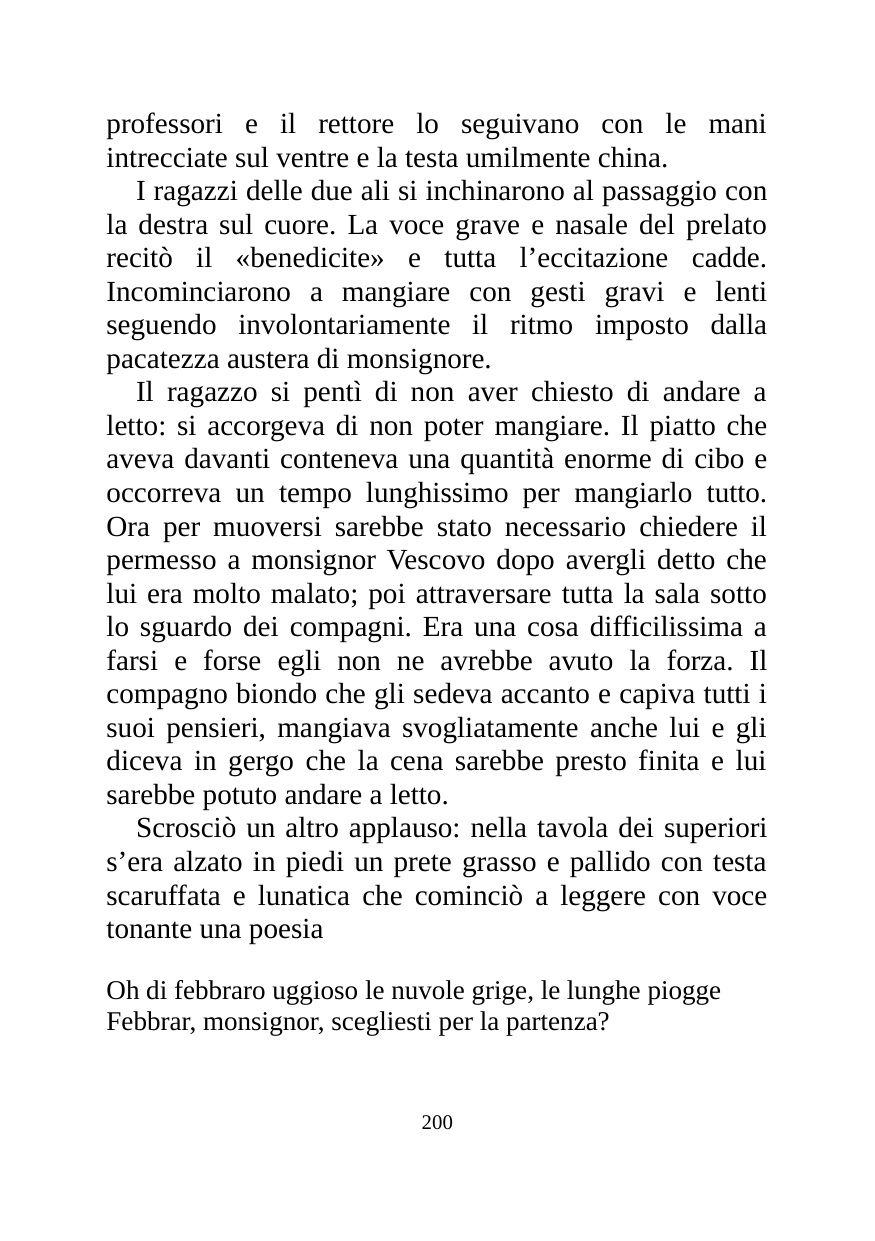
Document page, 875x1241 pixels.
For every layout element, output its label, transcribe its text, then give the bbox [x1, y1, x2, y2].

text Il ragazzo si pentì di non aver chiesto di andare a letto: si accorgeva di non poter mangiare. Il piatto che aveva davanti conteneva una quantità enorme di cibo e occorreva un tempo lunghissimo per mangiarlo tutto. Ora per muoversi sarebbe stato necessario chiedere il permesso a monsignor Vescovo dopo avergli detto che lui era molto malato; poi attraversare tutta la sala sotto lo sguardo dei compagni. Era una cosa difficilissima a farsi e forse egli non ne avrebbe avuto la forza. Il compagno biondo che gli sedeva accanto e capiva tutti i suoi pensieri, mangiava svogliatamente anche lui e gli diceva in gergo che la cena sarebbe presto finita e lui sarebbe potuto andare a letto. [106, 374, 768, 811]
text Scrosciò un altro applauso: nella tavola dei superiori s’era alzato in piedi un prete grasso e pallido con testa scaruffata e lunatica che cominciò a leggere con voce tonante una poesia [106, 811, 768, 945]
text professori e il rettore lo seguivano con le mani intrecciate sul ventre e la testa umilmente china. [106, 106, 768, 173]
text Oh di febbraro uggioso le nuvole grige, le lunghe piogge Febbrar, monsignor, scegliesti per la partenza? [106, 974, 768, 1037]
text I ragazzi delle due ali si inchinarono al passaggio con la destra sul cuore. La voce grave e nasale del prelato recitò il «benedicite» e tutta l’eccitazione cadde. Incominciarono a mangiare con gesti gravi e lenti seguendo involontariamente il ritmo imposto dalla pacatezza austera di monsignore. [106, 173, 768, 374]
